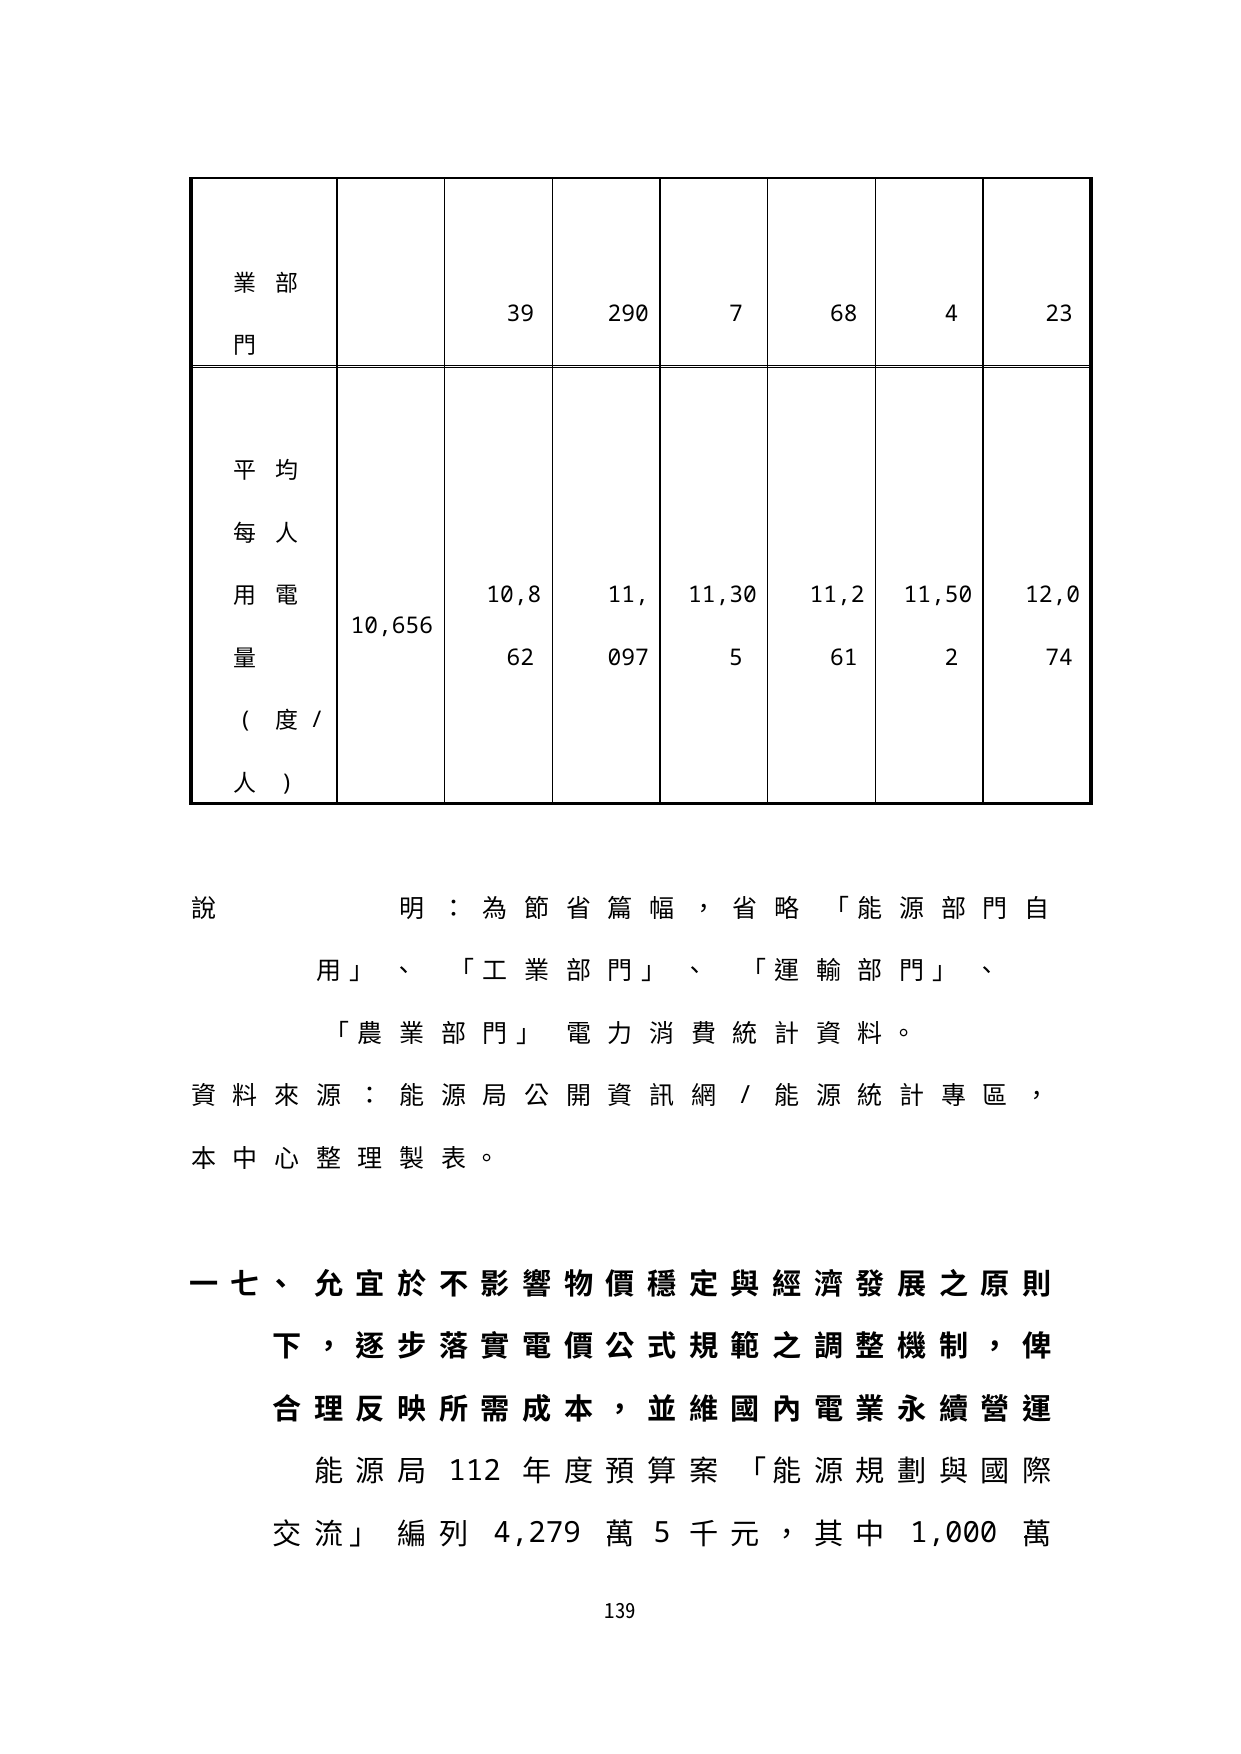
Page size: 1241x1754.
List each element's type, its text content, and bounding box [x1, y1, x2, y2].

table_cell 4 [876, 179, 982, 365]
table_cell 10,656 [338, 368, 444, 802]
table_cell 10,862 [445, 368, 552, 802]
text 說 明：為節省篇幅，省略「能源部門自用」、「工業部門」、「運輸部門」、「農業部門」電力消費統計資料。 [183, 865, 1058, 1052]
text 資料來源：能源局公開資訊網/能源統計專區，本中心整理製表。 [183, 1052, 1058, 1177]
table_cell [338, 179, 444, 365]
table_cell 平均每人用電量(度/人) [193, 368, 336, 802]
text 一七、允宜於不影響物價穩定與經濟發展之原則下，逐步落實電價公式規範之調整機制，俾合理反映所需成本，並維國內電業永續營運 [183, 1240, 1058, 1427]
table_cell 11,097 [553, 368, 659, 802]
table_cell 11,502 [876, 368, 982, 802]
table_cell 7 [661, 179, 767, 365]
text 能源局112年度預算案「能源規劃與國際交流」編列4,279萬5千元，其中1,000萬 [242, 1427, 1058, 1552]
table_cell 290 [553, 179, 659, 365]
table_cell 12,074 [984, 368, 1089, 802]
table_cell 68 [768, 179, 875, 365]
table_cell 11,305 [661, 368, 767, 802]
table_cell 11,261 [768, 368, 875, 802]
table_cell 39 [445, 179, 552, 365]
table_cell 業部門 [193, 179, 336, 365]
table_cell 23 [984, 179, 1089, 365]
